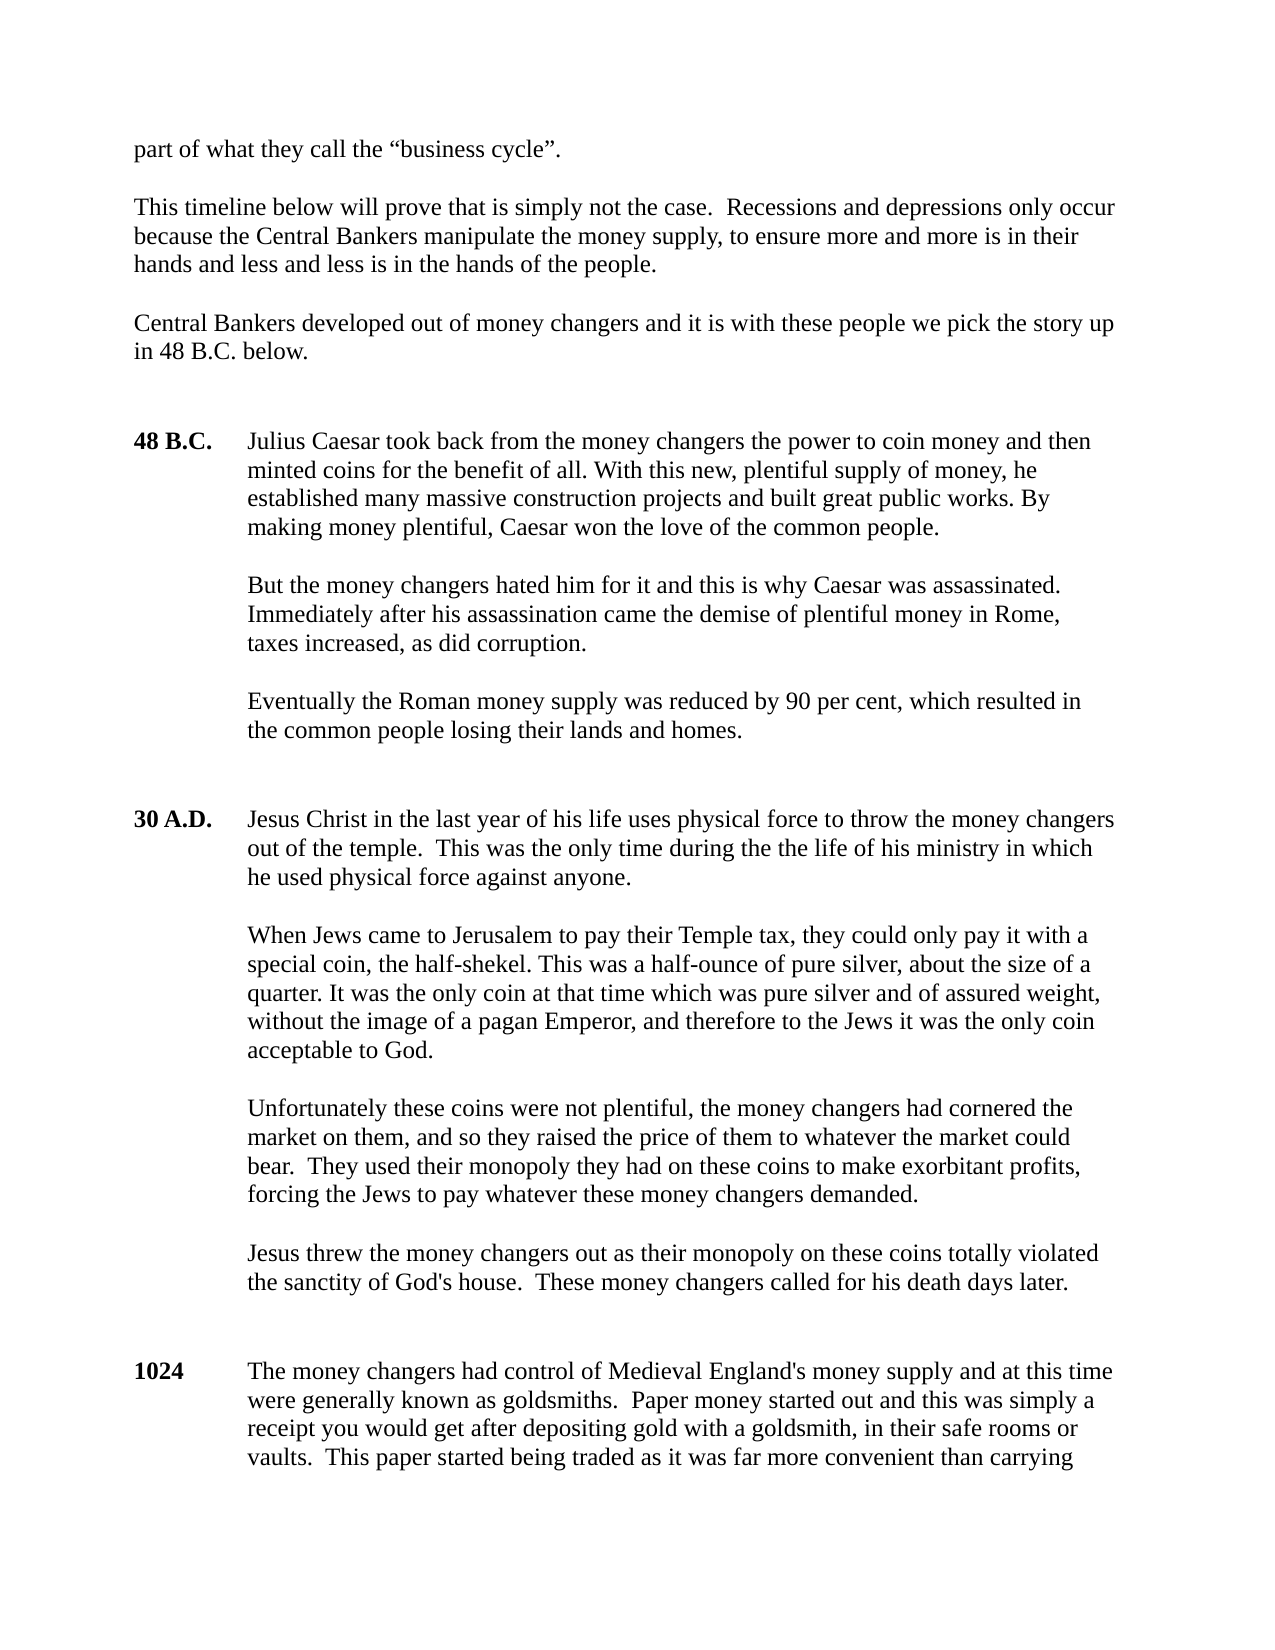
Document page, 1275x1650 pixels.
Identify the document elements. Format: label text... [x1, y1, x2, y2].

table_cell The money changers had control of Medieval England's money supply and at this time were generally known as goldsmiths. Paper money started out and this was simply a receipt you would get after depositing gold with a goldsmith, in their safe rooms or vaults. This paper started being traded as it was far more convenient than carrying [231, 1340, 1134, 1487]
table_cell 48 B.C. [118, 410, 231, 789]
table_header part of what they call the “business cycle”. This timeline below will prove that is simply not the case. Recessions and depressions only occur because the Central Bankers manipulate the money supply, to ensure more and more is in their hands and less and less is in the hands of the people. Central Bankers developed out of money changers and it is with these people we pick the story up in 48 B.C. below. [118, 118, 1134, 410]
table_cell 30 A.D. [118, 789, 231, 1340]
table_cell Julius Caesar took back from the money changers the power to coin money and then minted coins for the benefit of all. With this new, plentiful supply of money, he established many massive construction projects and built great public works. By making money plentiful, Caesar won the love of the common people. But the money changers hated him for it and this is why Caesar was assassinated. Immediately after his assassination came the demise of plentiful money in Rome, taxes increased, as did corruption. Eventually the Roman money supply was reduced by 90 per cent, which resulted in the common people losing their lands and homes. [231, 410, 1134, 789]
table_cell Jesus Christ in the last year of his life uses physical force to throw the money changers out of the temple. This was the only time during the the life of his ministry in which he used physical force against anyone. When Jews came to Jerusalem to pay their Temple tax, they could only pay it with a special coin, the half-shekel. This was a half-ounce of pure silver, about the size of a quarter. It was the only coin at that time which was pure silver and of assured weight, without the image of a pagan Emperor, and therefore to the Jews it was the only coin acceptable to God. Unfortunately these coins were not plentiful, the money changers had cornered the market on them, and so they raised the price of them to whatever the market could bear. They used their monopoly they had on these coins to make exorbitant profits, forcing the Jews to pay whatever these money changers demanded. Jesus threw the money changers out as their monopoly on these coins totally violated the sanctity of God's house. These money changers called for his death days later. [231, 789, 1134, 1340]
table_cell 1024 [118, 1340, 231, 1487]
